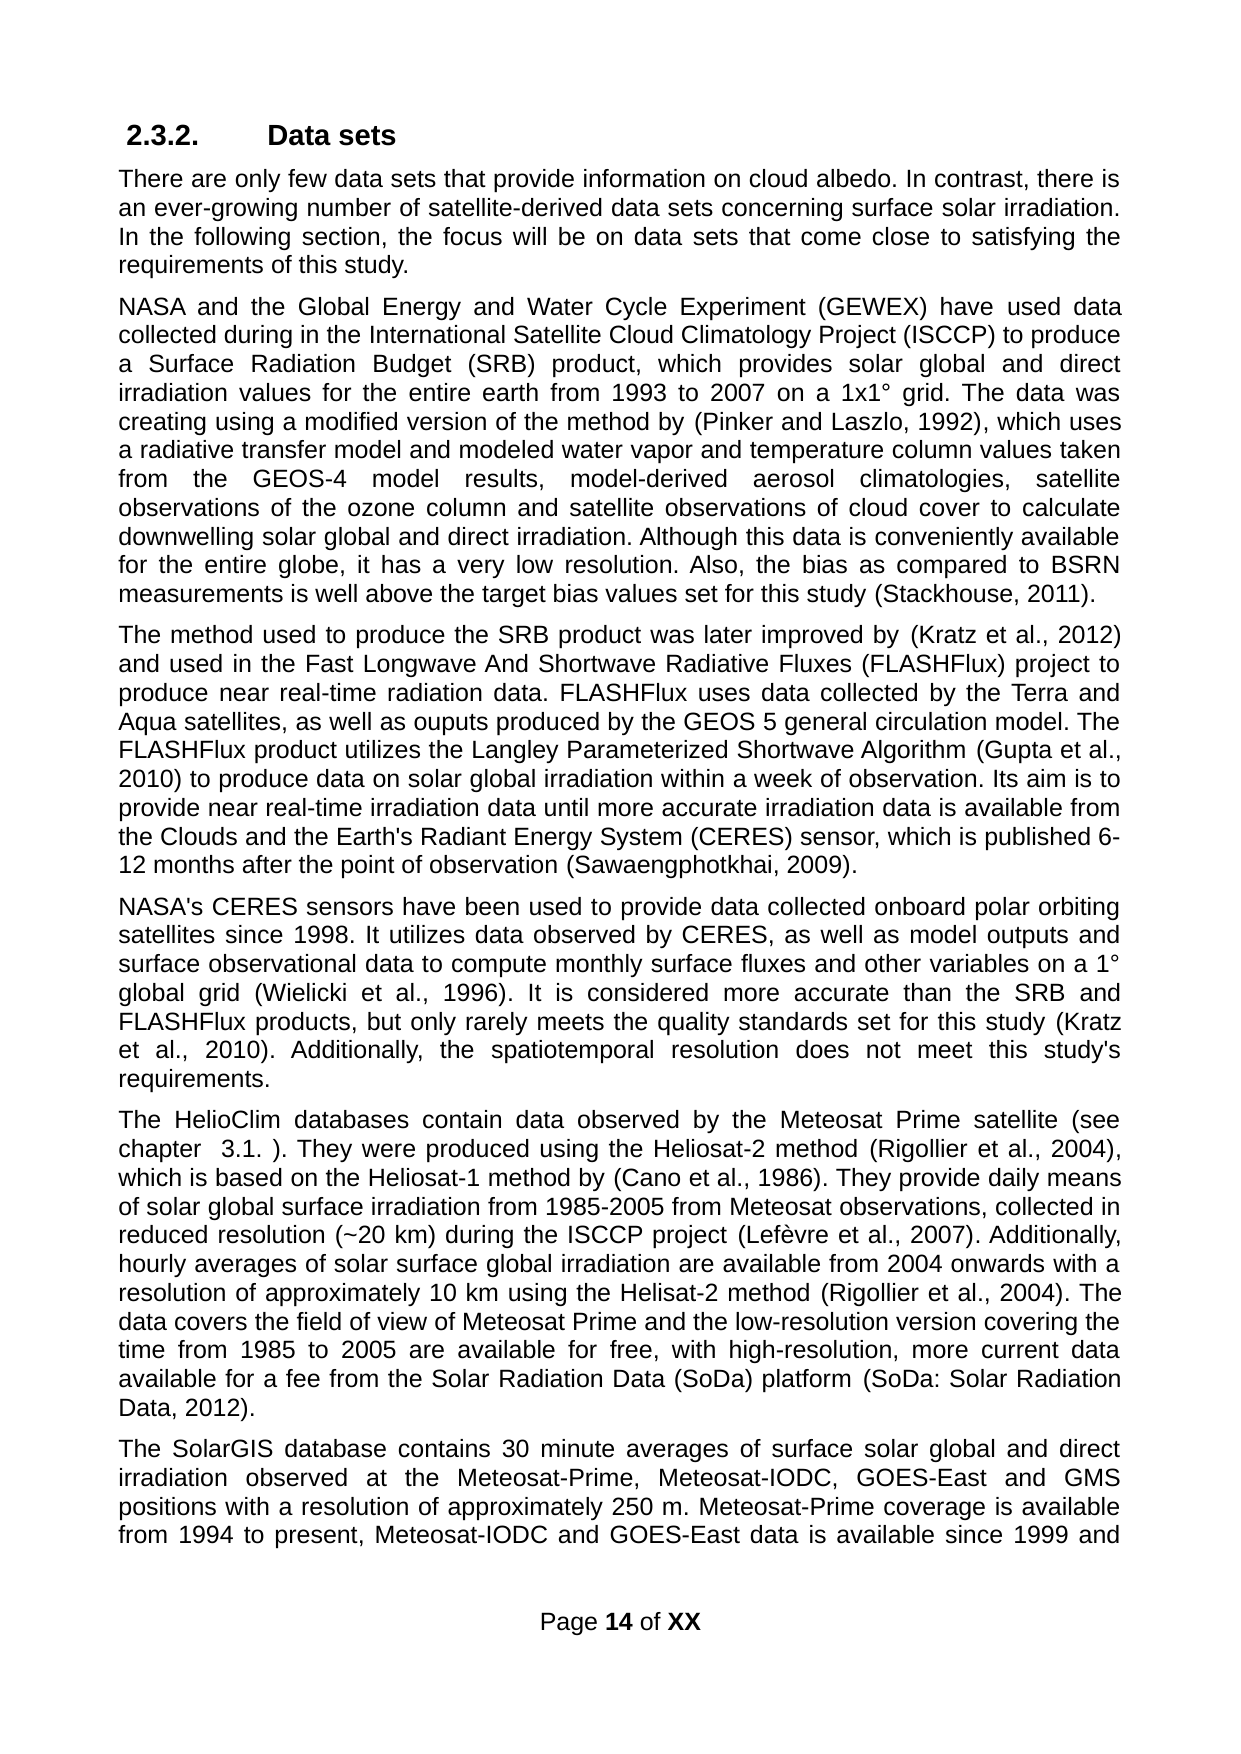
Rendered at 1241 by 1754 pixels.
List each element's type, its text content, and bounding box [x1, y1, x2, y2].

text There are only few data sets that provide information on cloud albedo. In contrast, there is an ever-growing number of satellite-derived data sets concerning surface solar irradiation. In the following section, the focus will be on data sets that come close to satisfying the requirements of this study. [118, 164, 1122, 279]
text NASA's CERES sensors have been used to provide data collected onboard polar orbiting satellites since 1998. It utilizes data observed by CERES, as well as model outputs and surface observational data to compute monthly surface fluxes and other variables on a 1° global grid (Wielicki et al., 1996). It is considered more accurate than the SRB and FLASHFlux products, but only rarely meets the quality standards set for this study (Kratz et al., 2010). Additionally, the spatiotemporal resolution does not meet this study's requirements. [118, 892, 1122, 1093]
text The HelioClim databases contain data observed by the Meteosat Prime satellite (see chapter 3.1). They were produced using the Heliosat-2 method (Rigollier et al., 2004), which is based on the Heliosat-1 method by (Cano et al., 1986). They provide daily means of solar global surface irradiation from 1985-2005 from Meteosat observations, collected in reduced resolution (~20 km) during the ISCCP project (Lefèvre et al., 2007). Additionally, hourly averages of solar surface global irradiation are available from 2004 onwards with a resolution of approximately 10 km using the Helisat-2 method (Rigollier et al., 2004). The data covers the field of view of Meteosat Prime and the low-resolution version covering the time from 1985 to 2005 are available for free, with high-resolution, more current data available for a fee from the Solar Radiation Data (SoDa) platform (SoDa: Solar Radiation Data, 2012). [118, 1105, 1122, 1422]
text NASA and the Global Energy and Water Cycle Experiment (GEWEX) have used data collected during in the International Satellite Cloud Climatology Project (ISCCP) to produce a Surface Radiation Budget (SRB) product, which provides solar global and direct irradiation values for the entire earth from 1993 to 2007 on a 1x1° grid. The data was creating using a modified version of the method by (Pinker and Laszlo, 1992), which uses a radiative transfer model and modeled water vapor and temperature column values taken from the GEOS-4 model results, model-derived aerosol climatologies, satellite observations of the ozone column and satellite observations of cloud cover to calculate downwelling solar global and direct irradiation. Although this data is conveniently available for the entire globe, it has a very low resolution. Also, the bias as compared to BSRN measurements is well above the target bias values set for this study (Stackhouse, 2011). [118, 292, 1122, 608]
subtitle Data sets [118, 118, 1122, 152]
text The SolarGIS database contains 30 minute averages of surface solar global and direct irradiation observed at the Meteosat-Prime, Meteosat-IODC, GOES-East and GMS positions with a resolution of approximately 250 m. Meteosat-Prime coverage is available from 1994 to present, Meteosat-IODC and GOES-East data is available since 1999 and [118, 1434, 1122, 1549]
text The method used to produce the SRB product was later improved by (Kratz et al., 2012) and used in the Fast Longwave And Shortwave Radiative Fluxes (FLASHFlux) project to produce near real-time radiation data. FLASHFlux uses data collected by the Terra and Aqua satellites, as well as ouputs produced by the GEOS 5 general circulation model. The FLASHFlux product utilizes the Langley Parameterized Shortwave Algorithm (Gupta et al., 2010) to produce data on solar global irradiation within a week of observation. Its aim is to provide near real-time irradiation data until more accurate irradiation data is available from the Clouds and the Earth's Radiant Energy System (CERES) sensor, which is published 6-12 months after the point of observation (Sawaengphotkhai, 2009). [118, 620, 1122, 879]
